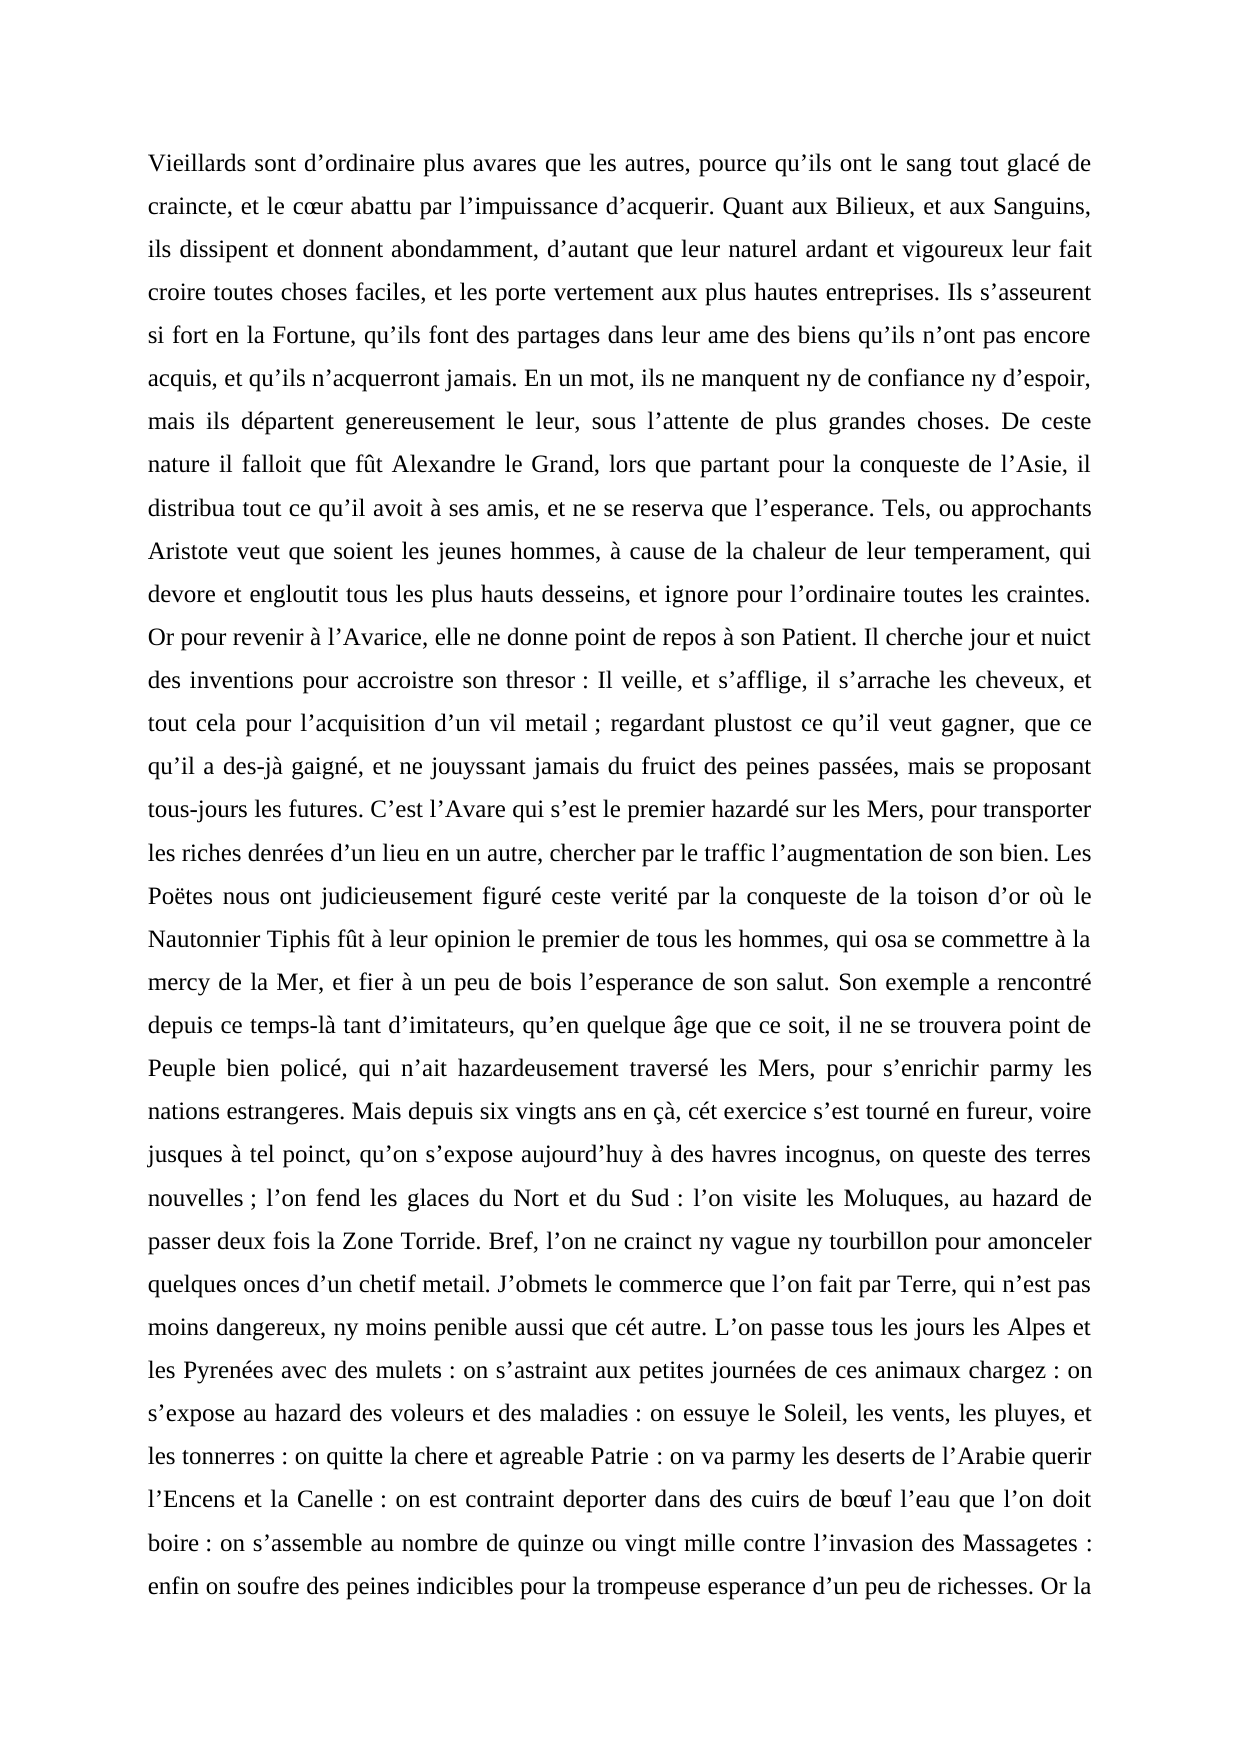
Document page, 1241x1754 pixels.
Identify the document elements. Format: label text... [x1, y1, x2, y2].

text Vieillards sont d’ordinaire plus avares que les autres, pource qu’ils ont le sang tout glacé de craincte, et le cœur abattu par l’impuissance d’acquerir. Quant aux Bilieux, et aux Sanguins, ils dissipent et donnent abondamment, d’autant que leur naturel ardant et vigoureux leur fait croire toutes choses faciles, et les porte vertement aux plus hautes entreprises. Ils s’asseurent si fort en la Fortune, qu’ils font des partages dans leur ame des biens qu’ils n’ont pas encore acquis, et qu’ils n’acquerront jamais. En un mot, ils ne manquent ny de confiance ny d’espoir, mais ils départent genereusement le leur, sous l’attente de plus grandes choses. De ceste nature il falloit que fût Alexandre le Grand, lors que partant pour la conqueste de l’Asie, il distribua tout ce qu’il avoit à ses amis, et ne se reserva que l’esperance. Tels, ou approchants Aristote veut que soient les jeunes hommes, à cause de la chaleur de leur temperament, qui devore et engloutit tous les plus hauts desseins, et ignore pour l’ordinaire toutes les craintes. Or pour revenir à l’Avarice, elle ne donne point de repos à son Patient. Il cherche jour et nuict des inventions pour accroistre son thresor : Il veille, et s’afflige, il s’arrache les cheveux, et tout cela pour l’acquisition d’un vil metail ; regardant plustost ce qu’il veut gagner, que ce qu’il a des-jà gaigné, et ne jouyssant jamais du fruict des peines passées, mais se proposant tous-jours les futures. C’est l’Avare qui s’est le premier hazardé sur les Mers, pour transporter les riches denrées d’un lieu en un autre, chercher par le traffic l’augmentation de son bien. Les Poëtes nous ont judicieusement figuré ceste verité par la conqueste de la toison d’or où le Nautonnier Tiphis fût à leur opinion le premier de tous les hommes, qui osa se commettre à la mercy de la Mer, et fier à un peu de bois l’esperance de son salut. Son exemple a rencontré depuis ce temps-là tant d’imitateurs, qu’en quelque âge que ce soit, il ne se trouvera point de Peuple bien policé, qui n’ait hazardeusement traversé les Mers, pour s’enrichir parmy les nations estrangeres. Mais depuis six vingts ans en çà, cét exercice s’est tourné en fureur, voire jusques à tel poinct, qu’on s’expose aujourd’huy à des havres incognus, on queste des terres nouvelles ; l’on fend les glaces du Nort et du Sud : l’on visite les Moluques, au hazard de passer deux fois la Zone Torride. Bref, l’on ne crainct ny vague ny tourbillon pour amonceler quelques onces d’un chetif metail. J’obmets le commerce que l’on fait par Terre, qui n’est pas moins dangereux, ny moins penible aussi que cét autre. L’on passe tous les jours les Alpes et les Pyrenées avec des mulets : on s’astraint aux petites journées de ces animaux chargez : on s’expose au hazard des voleurs et des maladies : on essuye le Soleil, les vents, les pluyes, et les tonnerres : on quitte la chere et agreable Patrie : on va parmy les deserts de l’Arabie querir l’Encens et la Canelle : on est contraint deporter dans des cuirs de bœuf l’eau que l’on doit boire : on s’assemble au nombre de quinze ou vingt mille contre l’invasion des Massagetes : enfin on soufre des peines indicibles pour la trompeuse esperance d’un peu de richesses. Or la [148, 148, 1093, 1599]
